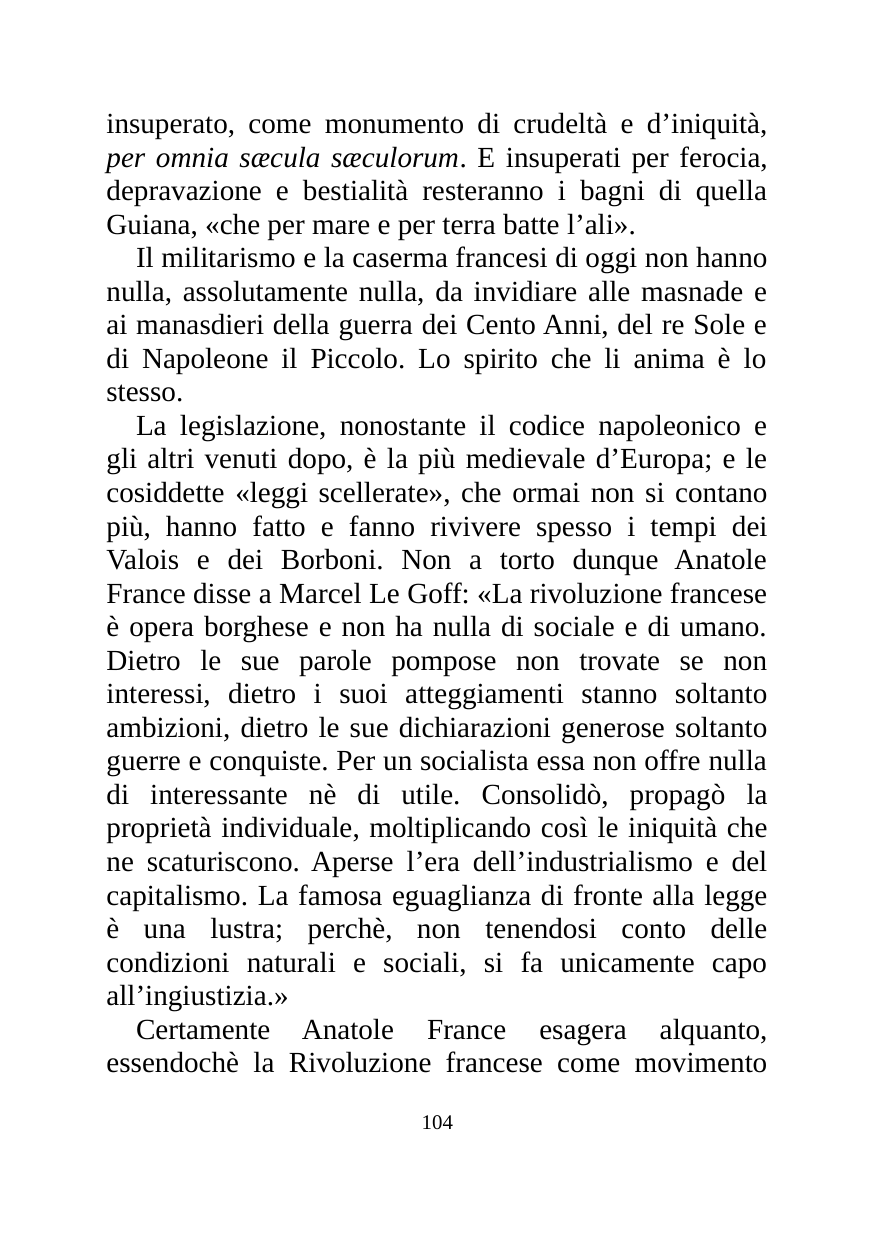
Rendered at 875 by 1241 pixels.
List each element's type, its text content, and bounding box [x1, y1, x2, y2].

text Il militarismo e la caserma francesi di oggi non hanno nulla, assolutamente nulla, da invidiare alle masnade e ai manasdieri della guerra dei Cento Anni, del re Sole e di Napoleone il Piccolo. Lo spirito che li anima è lo stesso. [106, 240, 768, 408]
text La legislazione, nonostante il codice napoleonico e gli altri venuti dopo, è la più medievale d’Europa; e le cosiddette «leggi scellerate», che ormai non si contano più, hanno fatto e fanno rivivere spesso i tempi dei Valois e dei Borboni. Non a torto dunque Anatole France disse a Marcel Le Goff: «La rivoluzione francese è opera borghese e non ha nulla di sociale e di umano. Dietro le sue parole pompose non trovate se non interessi, dietro i suoi atteggiamenti stanno soltanto ambizioni, dietro le sue dichiarazioni generose soltanto guerre e conquiste. Per un socialista essa non offre nulla di interessante nè di utile. Consolidò, propagò la proprietà individuale, moltiplicando così le iniquità che ne scaturiscono. Aperse l’era dell’industrialismo e del capitalismo. La famosa eguaglianza di fronte alla legge è una lustra; perchè, non tenendosi conto delle condizioni naturali e sociali, si fa unicamente capo all’ingiustizia.» [106, 408, 768, 1012]
text Certamente Anatole France esagera alquanto, essendochè la Rivoluzione francese come movimento [106, 1012, 768, 1079]
text insuperato, come monumento di crudeltà e d’iniquità, per omnia sæcula sæculorum. E insuperati per ferocia, depravazione e bestialità resteranno i bagni di quella Guiana, «che per mare e per terra batte l’ali». [106, 106, 768, 240]
